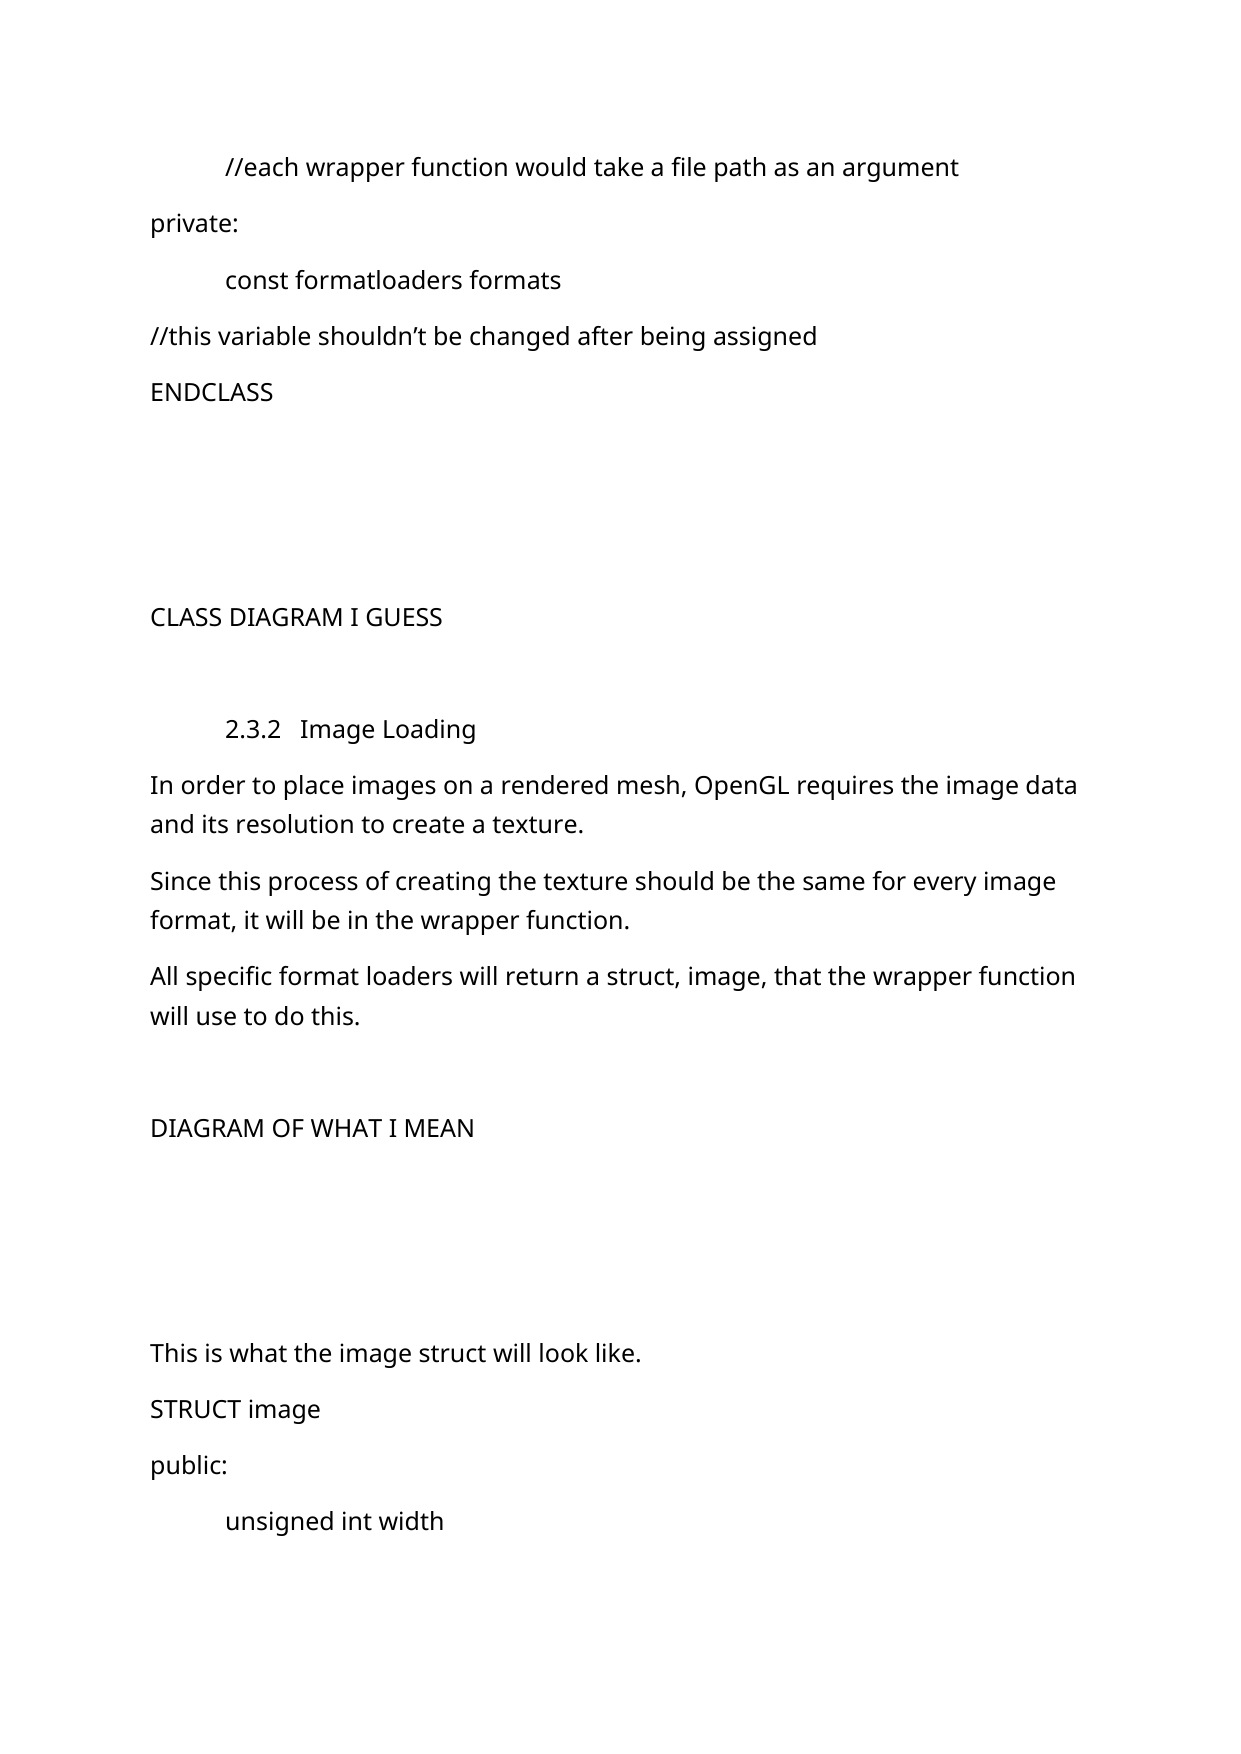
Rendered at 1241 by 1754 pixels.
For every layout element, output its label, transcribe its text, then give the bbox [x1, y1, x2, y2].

text All specific format loaders will return a struct, image, that the wrapper function will use to do this. [150, 959, 1090, 1032]
text private: [150, 206, 1090, 240]
text //this variable shouldn’t be changed after being assigned [150, 318, 1090, 352]
text STRUCT image [150, 1391, 1090, 1425]
text const formatloaders formats [150, 262, 1090, 296]
text public: [150, 1447, 1090, 1482]
text In order to place images on a rendered mesh, OpenGL requires the image data and its resolution to create a texture. [150, 768, 1090, 841]
text unsigned int width [150, 1504, 1090, 1538]
text 2.3.2 Image Loading [150, 711, 1090, 746]
text Since this process of creating the texture should be the same for every image format, it will be in the wrapper function. [150, 863, 1090, 937]
text This is what the image struct will look like. [150, 1335, 1090, 1369]
text //each wrapper function would take a file path as an argument [150, 150, 1090, 184]
text ENDCLASS [150, 374, 1090, 409]
text DIAGRAM OF WHAT I MEAN [150, 1111, 1090, 1145]
text CLASS DIAGRAM I GUESS [150, 599, 1090, 633]
